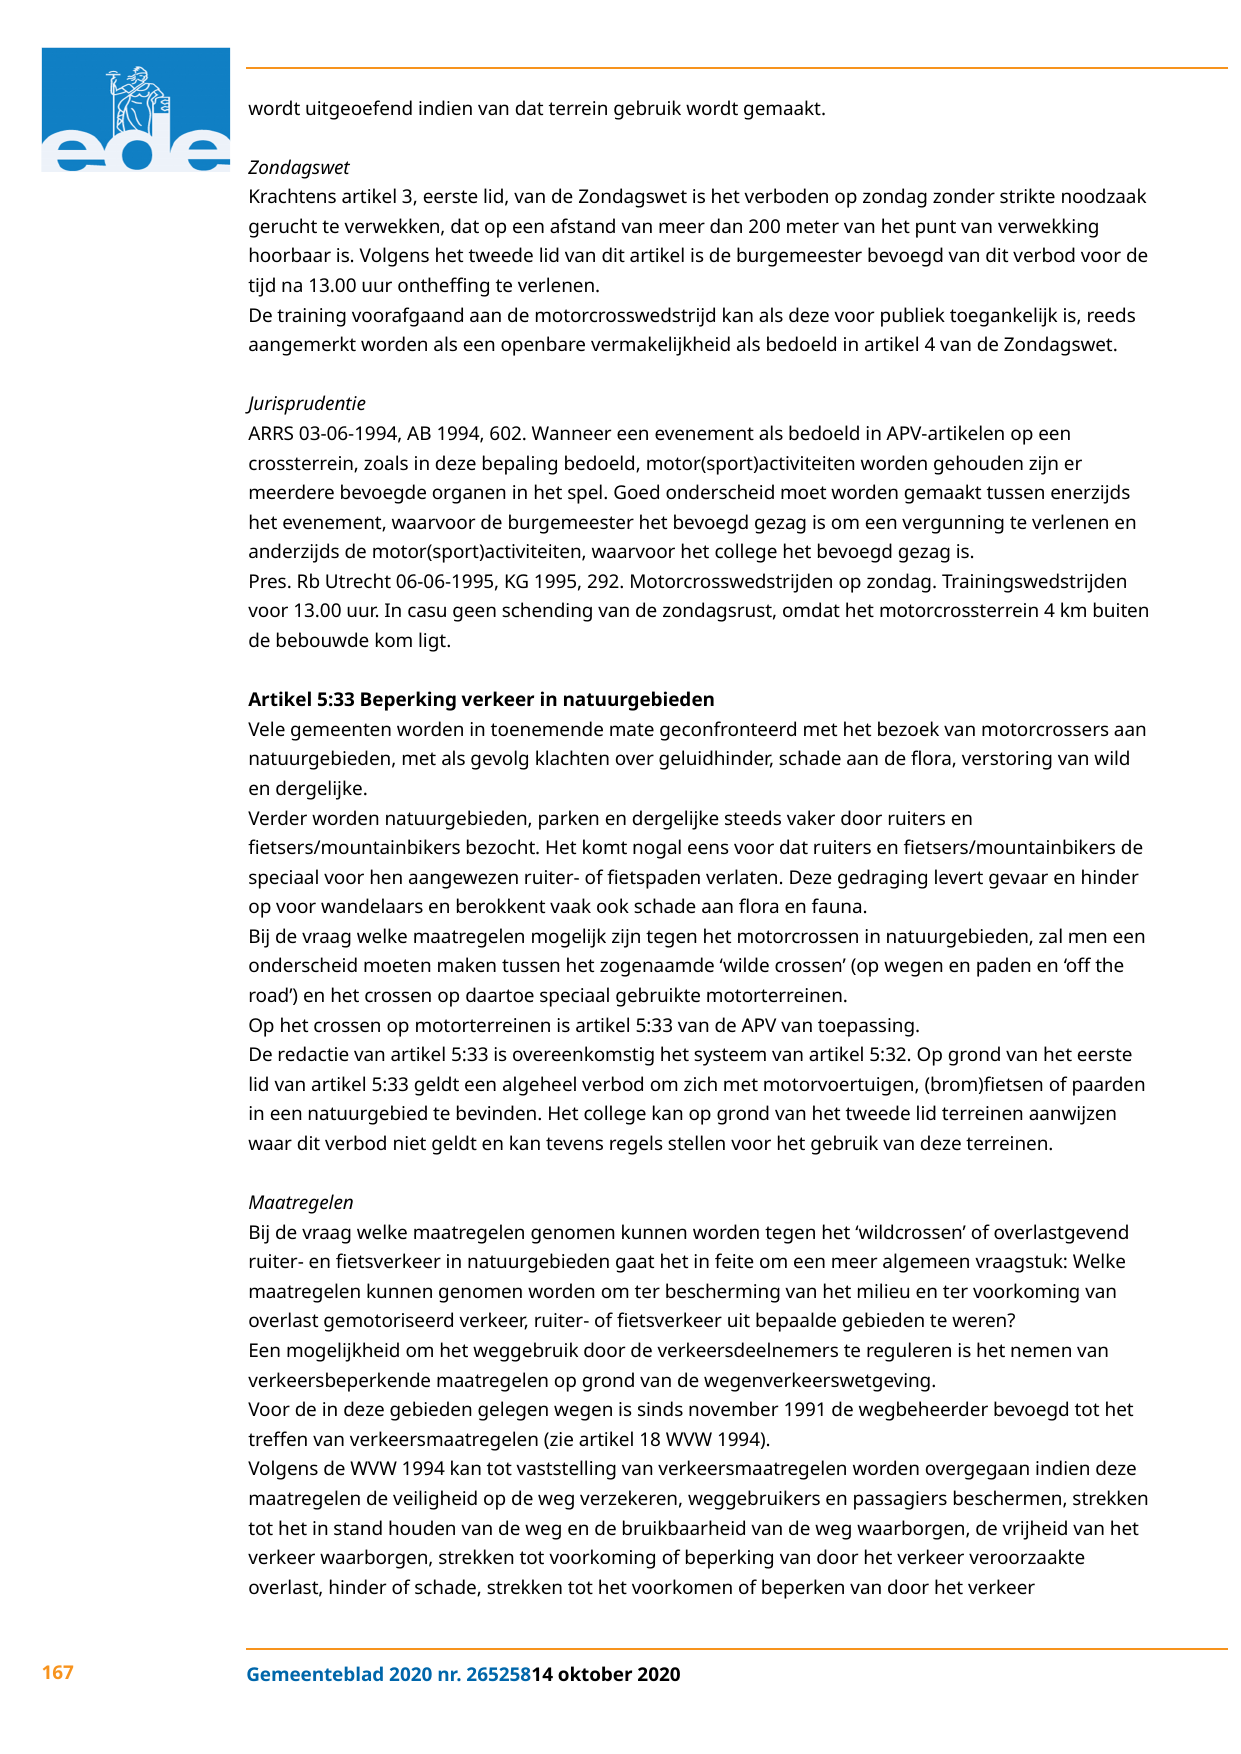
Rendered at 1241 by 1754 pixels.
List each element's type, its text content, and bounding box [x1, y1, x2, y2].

text ARRS 03-06-1994, AB 1994, 602. Wanneer een evenement als bedoeld in APV-artikelen op een crossterrein, zoals in deze bepaling bedoeld, motor(sport)activiteiten worden gehouden zijn er meerdere bevoegde organen in het spel. Goed onderscheid moet worden gemaakt tussen enerzijds het evenement, waarvoor de burgemeester het bevoegd gezag is om een vergunning te verlenen en anderzijds de motor(sport)activiteiten, waarvoor het college het bevoegd gezag is. [248, 420, 1152, 564]
text Pres. Rb Utrecht 06-06-1995, KG 1995, 292. Motorcrosswedstrijden op zondag. Trainingswedstrijden voor 13.00 uur. In casu geen schending van de zondagsrust, omdat het motorcrossterrein 4 km buiten de bebouwde kom ligt. [248, 568, 1152, 653]
text Een mogelijkheid om het weggebruik door de verkeersdeelnemers te reguleren is het nemen van verkeersbeperkende maatregelen op grond van de wegenverkeerswetgeving. [248, 1337, 1152, 1393]
text Voor de in deze gebieden gelegen wegen is sinds november 1991 de wegbeheerder bevoegd tot het treffen van verkeersmaatregelen (zie artikel 18 WVW 1994). [248, 1396, 1152, 1452]
text De redactie van artikel 5:33 is overeenkomstig het systeem van artikel 5:32. Op grond van het eerste lid van artikel 5:33 geldt een algeheel verbod om zich met motorvoertuigen, (brom)fietsen of paarden in een natuurgebied te bevinden. Het college kan op grond van het tweede lid terreinen aanwijzen waar dit verbod niet geldt en kan tevens regels stellen voor het gebruik van deze terreinen. [248, 1041, 1152, 1156]
text Jurisprudentie [248, 391, 1152, 416]
text Krachtens artikel 3, eerste lid, van de Zondagswet is het verboden op zondag zonder strikte noodzaak gerucht te verwekken, dat op een afstand van meer dan 200 meter van het punt van verwekking hoorbaar is. Volgens het tweede lid van dit artikel is de burgemeester bevoegd van dit verbod voor de tijd na 13.00 uur ontheffing te verlenen. [248, 183, 1152, 298]
text Artikel 5:33 Beperking verkeer in natuurgebieden [248, 686, 1152, 712]
text Volgens de WVW 1994 kan tot vaststelling van verkeersmaatregelen worden overgegaan indien deze maatregelen de veiligheid op de weg verzekeren, weggebruikers en passagiers beschermen, strekken tot het in stand houden van de weg en de bruikbaarheid van de weg waarborgen, de vrijheid van het verkeer waarborgen, strekken tot voorkoming of beperking van door het verkeer veroorzaakte overlast, hinder of schade, strekken tot het voorkomen of beperken van door het verkeer [248, 1456, 1152, 1600]
text Vele gemeenten worden in toenemende mate geconfronteerd met het bezoek van motorcrossers aan natuurgebieden, met als gevolg klachten over geluidhinder, schade aan de flora, verstoring van wild en dergelijke. [248, 716, 1152, 801]
text Bij de vraag welke maatregelen mogelijk zijn tegen het motorcrossen in natuurgebieden, zal men een onderscheid moeten maken tussen het zogenaamde ‘wilde crossen’ (op wegen en paden en ‘off the road’) en het crossen op daartoe speciaal gebruikte motorterreinen. [248, 923, 1152, 1008]
picture [41, 47, 231, 172]
text wordt uitgeoefend indien van dat terrein gebruik wordt gemaakt. [248, 95, 1152, 121]
text Op het crossen op motorterreinen is artikel 5:33 van de APV van toepassing. [248, 1012, 1152, 1038]
text Maatregelen [248, 1189, 1152, 1215]
text De training voorafgaand aan de motorcrosswedstrijd kan als deze voor publiek toegankelijk is, reeds aangemerkt worden als een openbare vermakelijkheid als bedoeld in artikel 4 van de Zondagswet. [248, 302, 1152, 357]
text Verder worden natuurgebieden, parken en dergelijke steeds vaker door ruiters en fietsers/mountainbikers bezocht. Het komt nogal eens voor dat ruiters en fietsers/mountainbikers de speciaal voor hen aangewezen ruiter- of fietspaden verlaten. Deze gedraging levert gevaar en hinder op voor wandelaars en berokkent vaak ook schade aan flora en fauna. [248, 805, 1152, 919]
text Zondagswet [248, 154, 1152, 180]
text Bij de vraag welke maatregelen genomen kunnen worden tegen het ‘wildcrossen’ of overlastgevend ruiter- en fietsverkeer in natuurgebieden gaat het in feite om een meer algemeen vraagstuk: Welke maatregelen kunnen genomen worden om ter bescherming van het milieu en ter voorkoming van overlast gemotoriseerd verkeer, ruiter- of fietsverkeer uit bepaalde gebieden te weren? [248, 1219, 1152, 1333]
